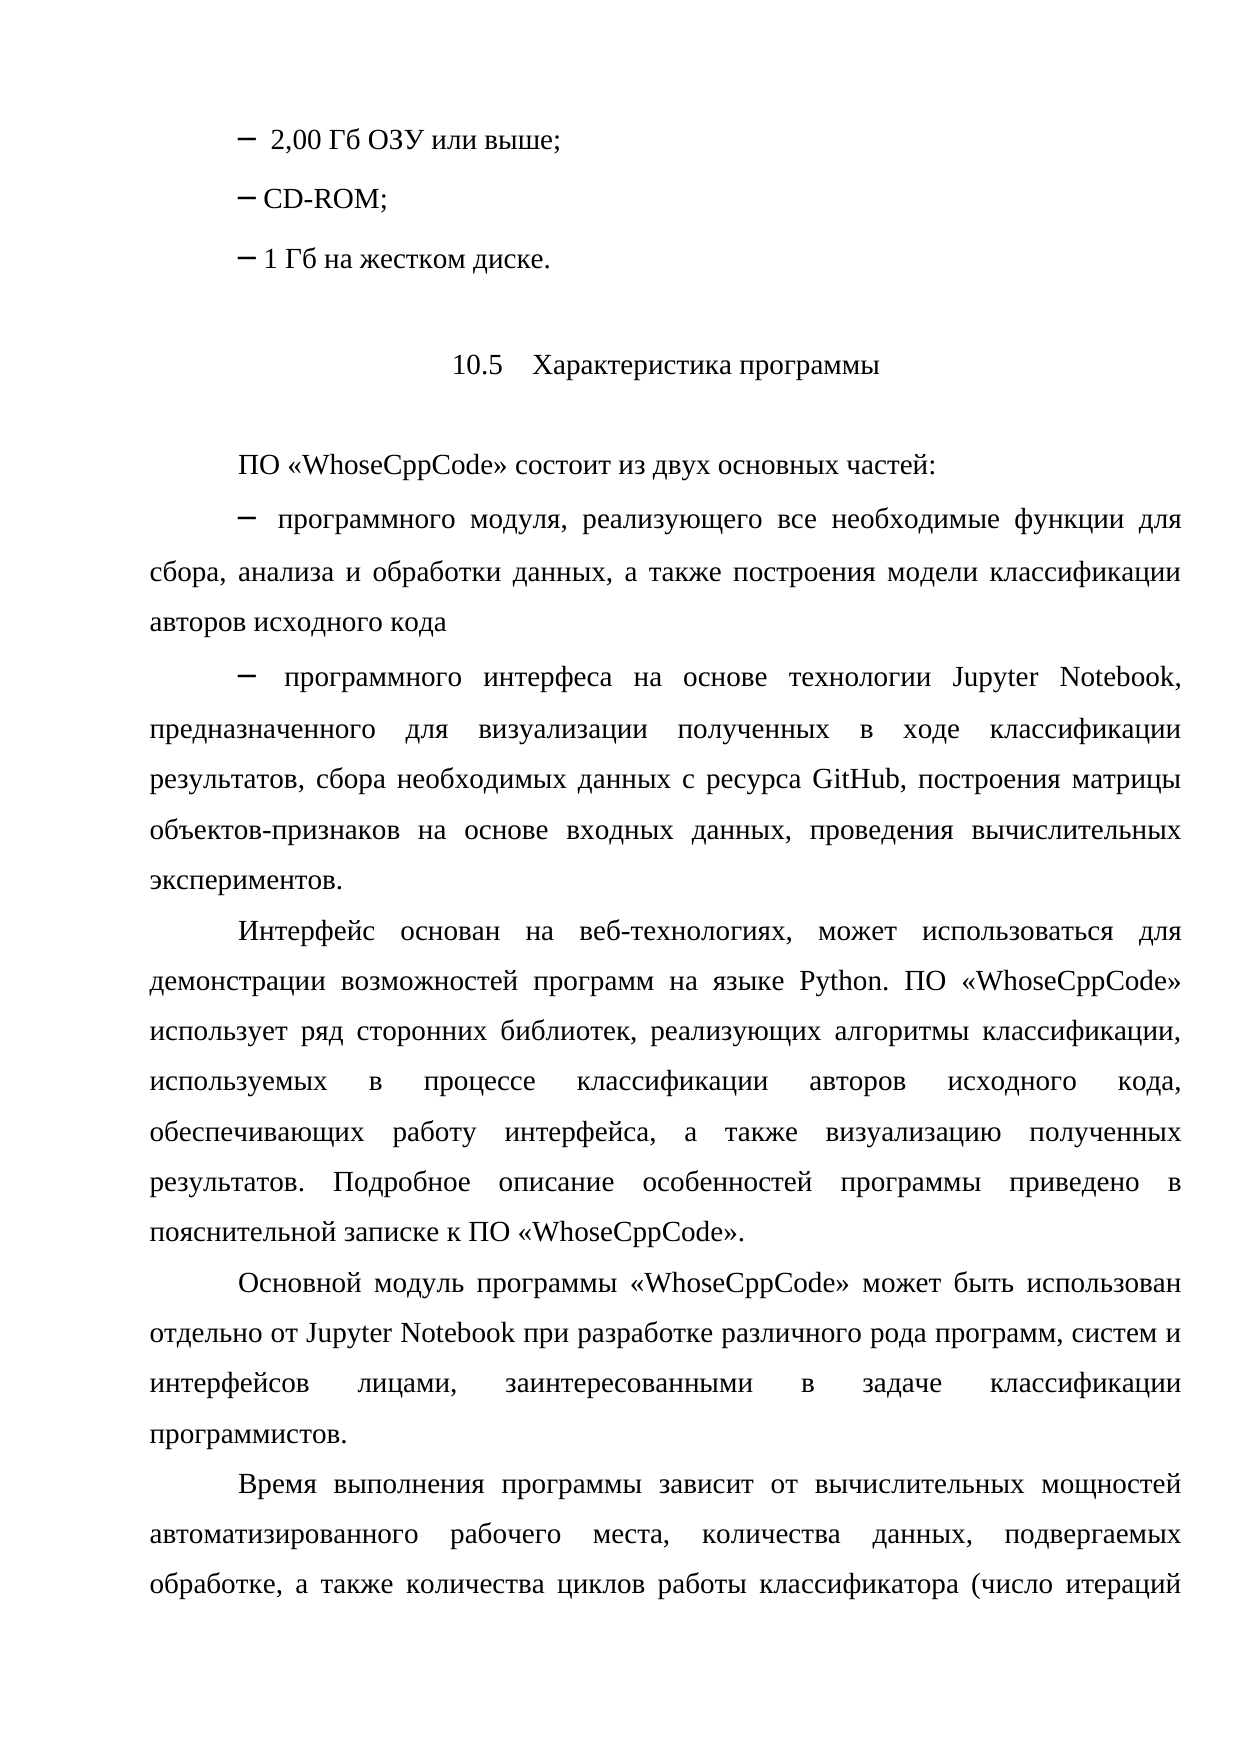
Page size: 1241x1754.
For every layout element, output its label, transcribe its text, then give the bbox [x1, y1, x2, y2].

list программного интерфеса на основе технологии Jupyter Notebook, предназначенного для визуализации полученных в ходе классификации результатов, сбора необходимых данных с ресурса GitHub, построения матрицы объектов-признаков на основе входных данных, проведения вычислительных экспериментов. [149, 655, 1182, 896]
list CD-ROM; [149, 178, 1182, 217]
text Интерфейс основан на веб-технологиях, может использоваться для демонстрации возможностей программ на языке Python. ПО «WhoseCppCode» использует ряд сторонних библиотек, реализующих алгоритмы классификации, используемых в процессе классификации авторов исходного кода, обеспечивающих работу интерфейса, а также визуализацию полученных результатов. Подробное описание особенностей программы приведено в пояснительной записке к ПО «WhoseCppCode». [149, 913, 1182, 1248]
text ПО «WhoseCppCode» состоит из двух основных частей: [149, 447, 1182, 481]
list 1 Гб на жестком диске. [149, 237, 1182, 277]
text Время выполнения программы зависит от вычислительных мощностей автоматизированного рабочего места, количества данных, подвергаемых обработке, а также количества циклов работы классификатора (число итераций [149, 1466, 1182, 1600]
list 2,00 Гб ОЗУ или выше; [149, 118, 1182, 158]
text Основной модуль программы «WhoseCppCode» может быть использован отдельно от Jupyter Notebook при разработке различного рода программ, систем и интерфейсов лицами, заинтересованными в задаче классификации программистов. [149, 1265, 1182, 1449]
list программного модуля, реализующего все необходимые функции для сбора, анализа и обработки данных, а также построения модели классификации авторов исходного кода [149, 498, 1182, 638]
list 10.5 Характеристика программы [149, 347, 1182, 380]
